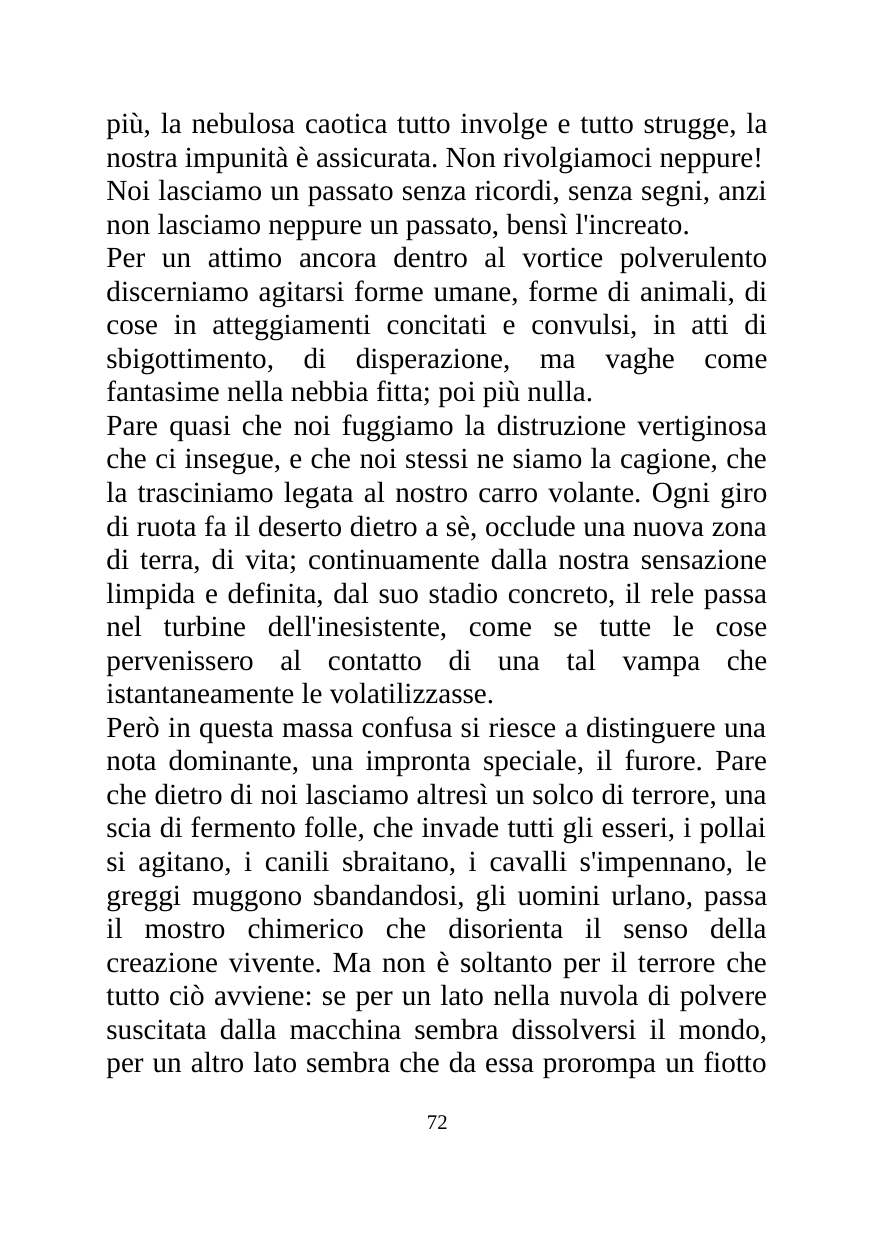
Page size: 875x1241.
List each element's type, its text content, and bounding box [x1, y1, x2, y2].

text Pare quasi che noi fuggiamo la distruzione vertiginosa che ci insegue, e che noi stessi ne siamo la cagione, che la trasciniamo legata al nostro carro volante. Ogni giro di ruota fa il deserto dietro a sè, occlude una nuova zona di terra, di vita; continuamente dalla nostra sensazione limpida e definita, dal suo stadio concreto, il rele passa nel turbine dell'inesistente, come se tutte le cose pervenissero al contatto di una tal vampa che istantaneamente le volatilizzasse. [106, 408, 768, 710]
text Noi lasciamo un passato senza ricordi, senza segni, anzi non lasciamo neppure un passato, bensì l'increato. [106, 173, 768, 240]
text più, la nebulosa caotica tutto involge e tutto strugge, la nostra impunità è assicurata. Non rivolgiamoci neppure! [106, 106, 768, 173]
text Però in questa massa confusa si riesce a distinguere una nota dominante, una impronta speciale, il furore. Pare che dietro di noi lasciamo altresì un solco di terrore, una scia di fermento folle, che invade tutti gli esseri, i pollai si agitano, i canili sbraitano, i cavalli s'impennano, le greggi muggono sbandandosi, gli uomini urlano, passa il mostro chimerico che disorienta il senso della creazione vivente. Ma non è soltanto per il terrore che tutto ciò avviene: se per un lato nella nuvola di polvere suscitata dalla macchina sembra dissolversi il mondo, per un altro lato sembra che da essa prorompa un fiotto [106, 710, 768, 1079]
text Per un attimo ancora dentro al vortice polverulento discerniamo agitarsi forme umane, forme di animali, di cose in atteggiamenti concitati e convulsi, in atti di sbigottimento, di disperazione, ma vaghe come fantasime nella nebbia fitta; poi più nulla. [106, 240, 768, 408]
